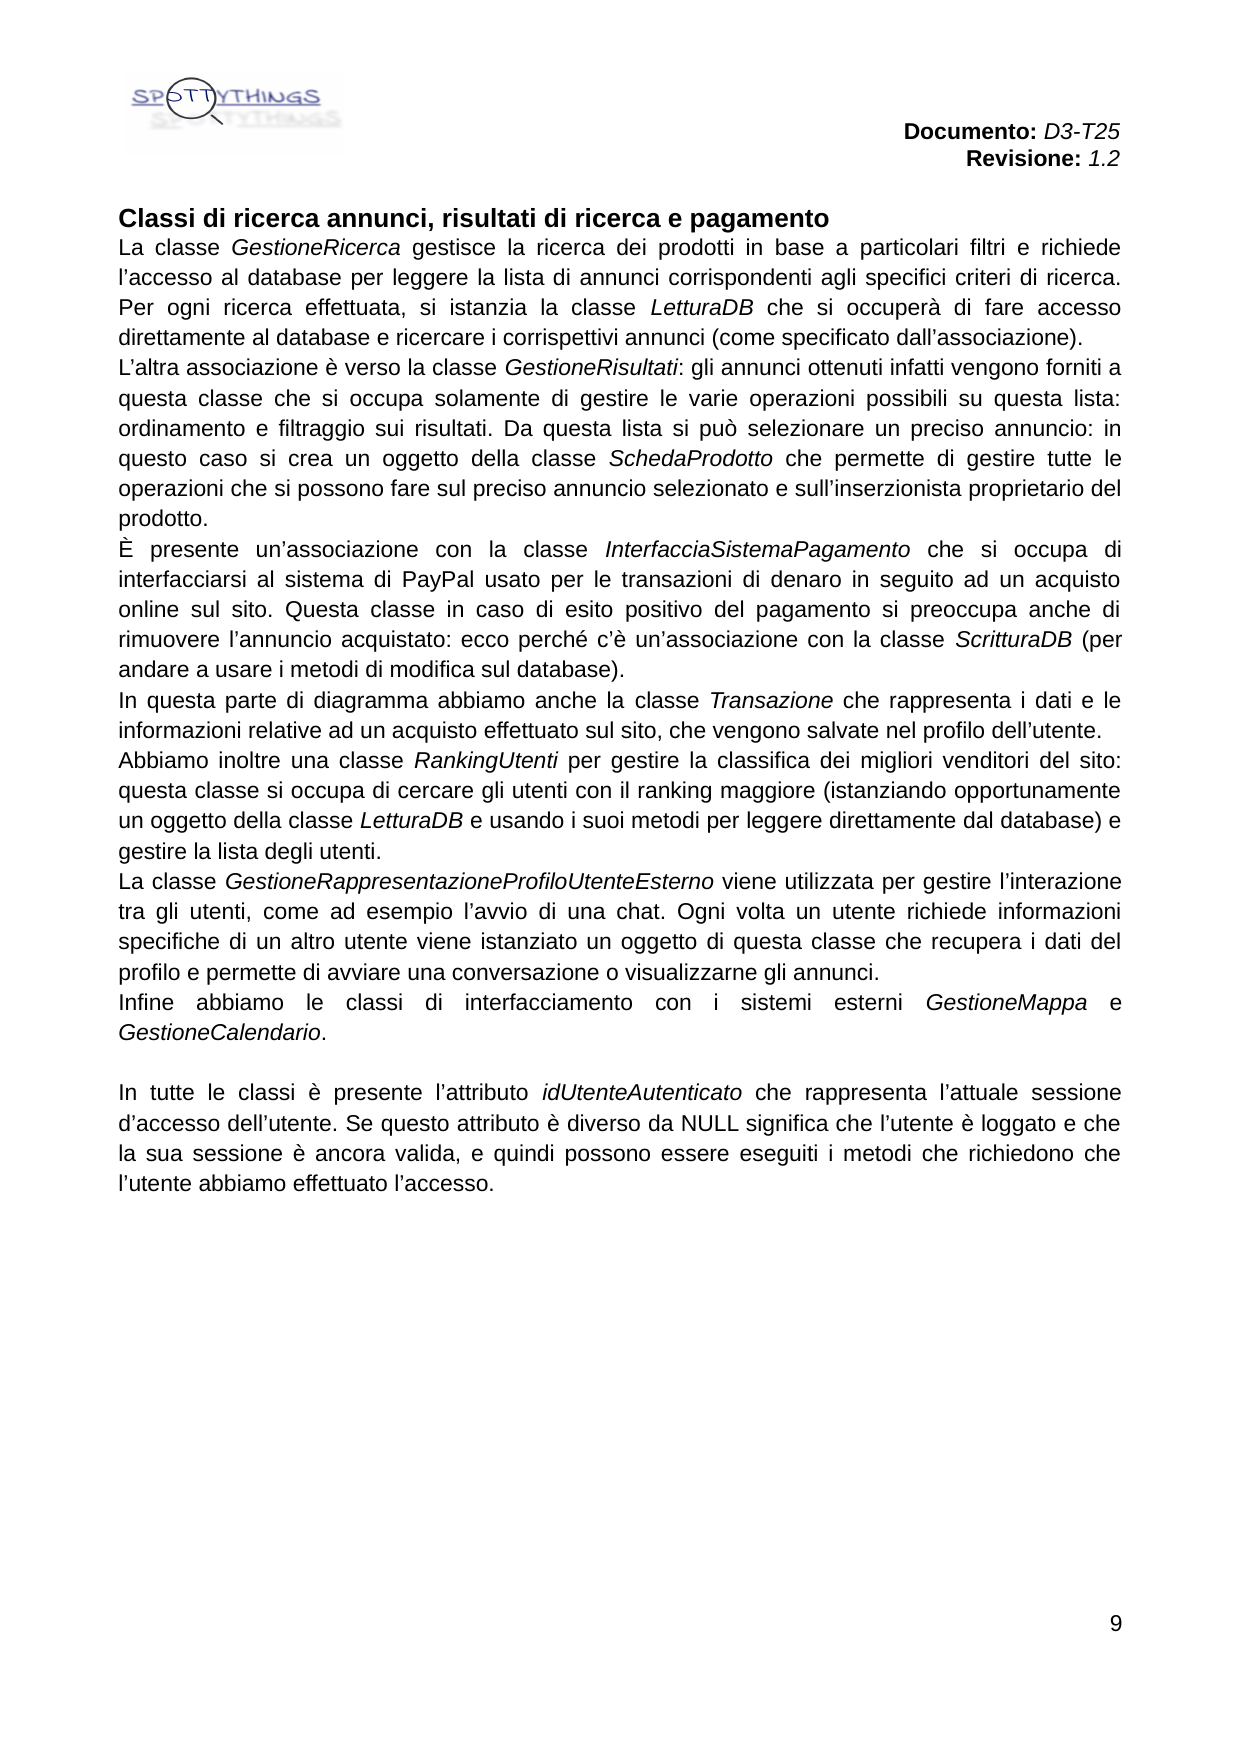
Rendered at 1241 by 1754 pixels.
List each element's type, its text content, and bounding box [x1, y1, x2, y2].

text In tutte le classi è presente l’attributo idUtenteAutenticato che rappresenta l’attuale sessione d’accesso dell’utente. Se questo attributo è diverso da NULL significa che l’utente è loggato e che la sua sessione è ancora valida, e quindi possono essere eseguiti i metodi che richiedono che l’utente abbiamo effettuato l’accesso. [118, 1079, 1122, 1196]
text La classe GestioneRicerca gestisce la ricerca dei prodotti in base a particolari filtri e richiede l’accesso al database per leggere la lista di annunci corrispondenti agli specifici criteri di ricerca. Per ogni ricerca effettuata, si istanzia la classe LetturaDB che si occuperà di fare accesso direttamente al database e ricercare i corrispettivi annunci (come specificato dall’associazione). [118, 233, 1122, 350]
text Abbiamo inoltre una classe RankingUtenti per gestire la classifica dei migliori venditori del sito: questa classe si occupa di cercare gli utenti con il ranking maggiore (istanziando opportunamente un oggetto della classe LetturaDB e usando i suoi metodi per leggere direttamente dal database) e gestire la lista degli utenti. [118, 747, 1122, 864]
text La classe GestioneRappresentazioneProfiloUtenteEsterno viene utilizzata per gestire l’interazione tra gli utenti, come ad esempio l’avvio di una chat. Ogni volta un utente richiede informazioni specifiche di un altro utente viene istanziato un oggetto di questa classe che recupera i dati del profilo e permette di avviare una conversazione o visualizzarne gli annunci. [118, 868, 1122, 985]
text Infine abbiamo le classi di interfacciamento con i sistemi esterni GestioneMappa e GestioneCalendario. [118, 989, 1122, 1045]
picture [123, 73, 345, 156]
text È presente un’associazione con la classe InterfacciaSistemaPagamento che si occupa di interfacciarsi al sistema di PayPal usato per le transazioni di denaro in seguito ad un acquisto online sul sito. Questa classe in caso di esito positivo del pagamento si preoccupa anche di rimuovere l’annuncio acquistato: ecco perché c’è un’associazione con la classe ScritturaDB (per andare a usare i metodi di modifica sul database). [118, 536, 1122, 683]
subtitle Classi di ricerca annunci, risultati di ricerca e pagamento [118, 203, 1122, 233]
text L’altra associazione è verso la classe GestioneRisultati: gli annunci ottenuti infatti vengono forniti a questa classe che si occupa solamente di gestire le varie operazioni possibili su questa lista: ordinamento e filtraggio sui risultati. Da questa lista si può selezionare un preciso annuncio: in questo caso si crea un oggetto della classe SchedaProdotto che permette di gestire tutte le operazioni che si possono fare sul preciso annuncio selezionato e sull’inserzionista proprietario del prodotto. [118, 354, 1122, 532]
text In questa parte di diagramma abbiamo anche la classe Transazione che rappresenta i dati e le informazioni relative ad un acquisto effettuato sul sito, che vengono salvate nel profilo dell’utente. [118, 687, 1122, 743]
